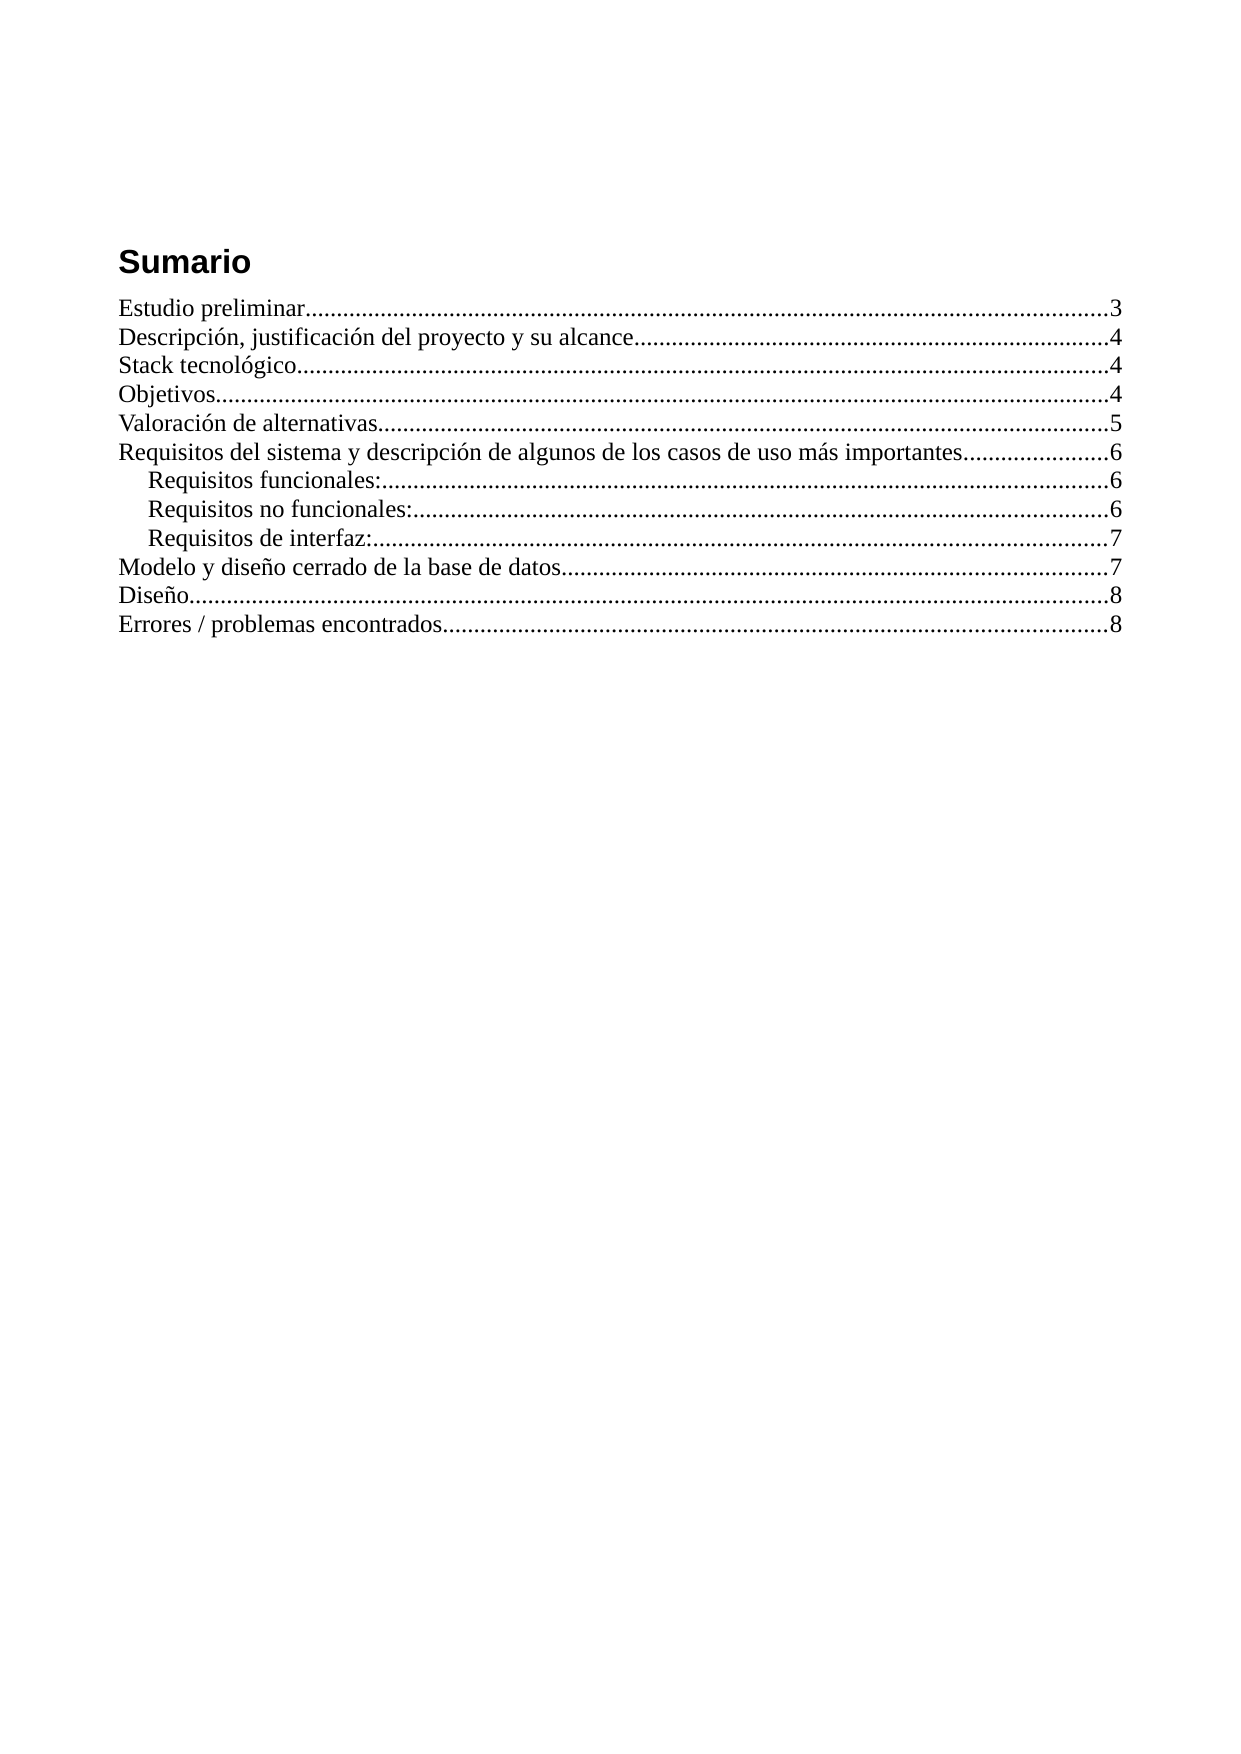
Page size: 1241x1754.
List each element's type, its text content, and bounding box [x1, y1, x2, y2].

text Requisitos no funcionales: 6 [148, 494, 1122, 523]
text Estudio preliminar 3 [118, 293, 1122, 322]
text Valoración de alternativas 5 [118, 408, 1122, 437]
text Objetivos 4 [118, 379, 1122, 408]
text Stack tecnológico 4 [118, 351, 1122, 379]
text Errores / problemas encontrados 8 [118, 609, 1122, 638]
text Modelo y diseño cerrado de la base de datos 7 [118, 552, 1122, 581]
subtitle Sumario [118, 242, 1122, 281]
text Diseño 8 [118, 581, 1122, 609]
text Requisitos funcionales: 6 [148, 466, 1122, 494]
text Descripción, justificación del proyecto y su alcance. 4 [118, 322, 1122, 351]
text Requisitos del sistema y descripción de algunos de los casos de uso más importantes. 6 [118, 437, 1122, 466]
text Requisitos de interfaz: 7 [148, 523, 1122, 552]
